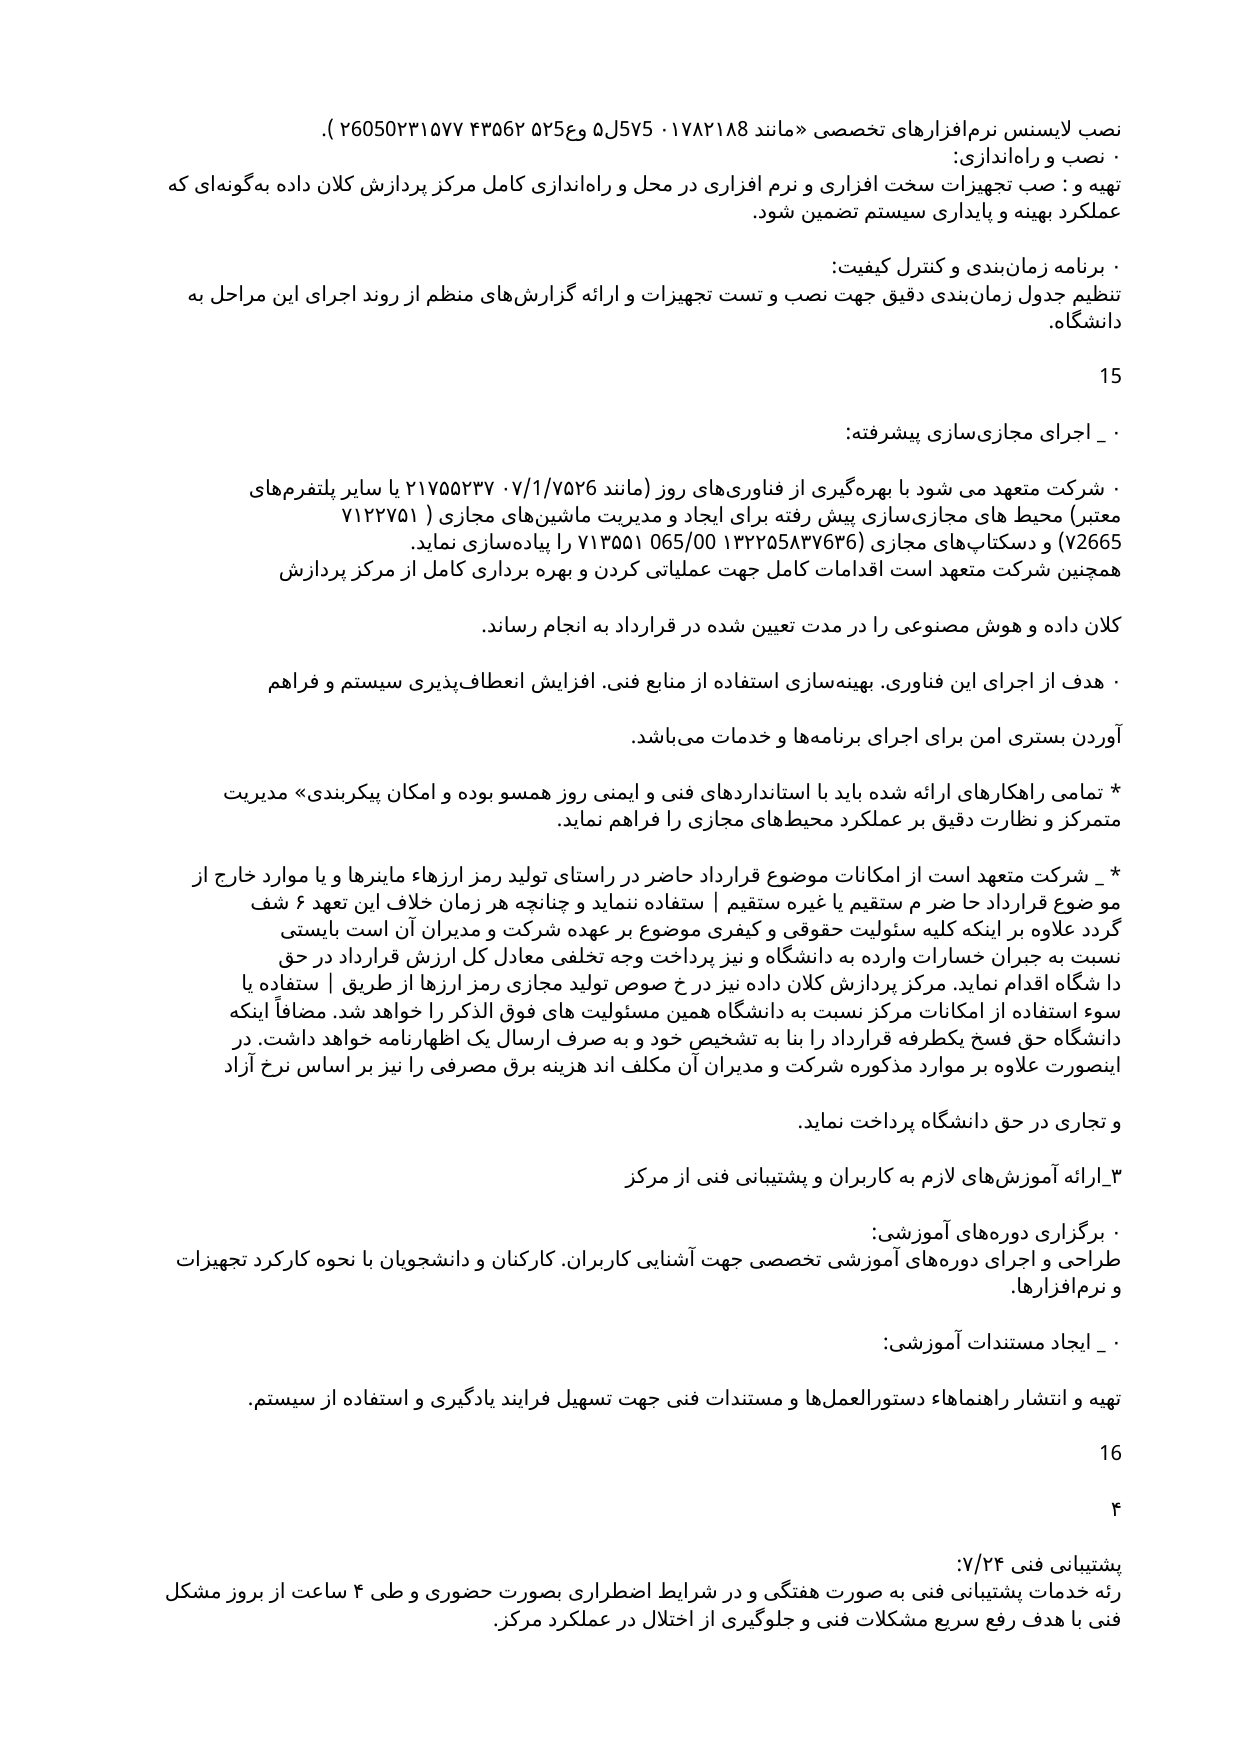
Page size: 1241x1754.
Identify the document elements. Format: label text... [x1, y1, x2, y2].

text دا شگاه اقدام نماید. مرکز پردازش کلان داده نیز در خ صوص تولید مجازی رمز ارزها از طریق | ستفاده یا [118, 972, 1122, 999]
text دانشگاه حق فسخ یکطرفه قرارداد را بنا به تشخیص خود و به صرف ارسال یک اظهارنامه خواهد داشت. در [118, 1027, 1122, 1054]
text گردد علاوه بر اینکه کلیه سئولیت حقوقی و کیفری موضوع بر عهده شرکت و مدیران آن است بایستی [118, 918, 1122, 945]
text و تجاری در حق دانشگاه پرداخت نماید. [118, 1109, 1122, 1137]
text معتبر) محیط های مجازی‌سازی پیش رفته برای ایجاد و مدیریت ماشین‌های مجازی ( ۷۱۲۲۷۵۱ [118, 504, 1122, 531]
text اینصورت علاوه بر موارد مذکوره شرکت و مدیران آن مکلف اند هزینه برق مصرفی را نیز بر اساس نرخ آزاد [118, 1054, 1122, 1081]
text ۰ برنامه زمان‌بندی و کنترل کیفیت: [118, 255, 1122, 282]
text ۰ هدف از اجرای این فناوری. بهینه‌سازی استفاده از منابع فنی. افزایش انعطاف‌پذیری سیستم و فراهم [118, 669, 1122, 697]
text آوردن بستری امن برای اجرای برنامه‌ها و خدمات می‌باشد. [118, 725, 1122, 752]
text ۰ شرکت متعهد می شود با بهره‌گیری از فناوری‌های روز (مانند ۰۷/1/۷۵۲6 ۲۱۷۵۵۲۳۷ یا سایر پلتفرم‌های [118, 477, 1122, 504]
text و نرم‌افزارها. [118, 1275, 1122, 1302]
text ۴ [118, 1497, 1122, 1525]
text عملکرد بهینه و پایداری سیستم تضمین شود. [118, 200, 1122, 227]
text ۳_ارائه آموزش‌های لازم به کاربران و پشتیبانی فنی از مرکز [118, 1165, 1122, 1192]
text * تمامی راهکارهای ارائه شده باید با استانداردهای فنی و ایمنی روز همسو بوده و امکان پیکربندی» مدیریت [118, 781, 1122, 808]
text ۷2665) و دسکتاپ‌های مجازی (۱۳۲۲۵5۸۳۷6۳6 065/00 ۷۱۳۵۵۱ را پیاده‌سازی نماید. [118, 531, 1122, 558]
text ۰ _ اجرای مجازی‌سازی پیشرفته: [118, 421, 1122, 448]
text فنی با هدف رفع سریع مشکلات فنی و جلوگیری از اختلال در عملکرد مرکز. [118, 1607, 1122, 1635]
text تنظیم جدول زمان‌بندی دقیق جهت نصب و تست تجهیزات و ارائه گزارش‌های منظم از روند اجرای این مراحل به [118, 282, 1122, 310]
text مو ضوع قرارداد حا ضر م ستقیم یا غیره ستقیم | ستفاده ننماید و چنانچه هر زمان خلاف اين تعهد ۶ شف [118, 891, 1122, 918]
text تهیه و انتشار راهنماهاء دستورالعمل‌ها و مستندات فنی جهت تسهیل فرایند یادگیری و استفاده از سیستم. [118, 1386, 1122, 1413]
text همچنین شرکت متعهد است اقدامات کامل جهت عملیاتی کردن و بهره برداری کامل از مرکز پردازش [118, 558, 1122, 585]
text طراحی و اجرای دوره‌های آموزشی تخصصی جهت آشنایی کاربران. کارکنان و دانشجویان با نحوه کارکرد تجهیزات [118, 1248, 1122, 1275]
text 15 [118, 365, 1122, 392]
text 16 [118, 1442, 1122, 1469]
text کلان داده و هوش مصنوعی را در مدت تعیین شده در قرارداد به انجام رساند. [118, 614, 1122, 641]
text ۰ _ ایجاد مستندات آموزشی: [118, 1331, 1122, 1358]
text ۰ برگزاری دوره‌های آموزشی: [118, 1221, 1122, 1248]
text متمرکز و نظارت دقیق بر عملکرد محیط‌های مجازی را فراهم نماید. [118, 808, 1122, 835]
text نصب لایسنس نرم‌افزارهای تخصصی «مانند ۰۱۷۸۲۱۸8 5۷5ل۵ وع۵۲5 ۴۳۵6۲ ۲6050۲۳۱۵۷۷ ). [118, 118, 1122, 145]
text ۰ نصب و راه‌اندازی: [118, 145, 1122, 172]
text دانشگاه. [118, 310, 1122, 337]
text تهیه و : صب تجهیزات سخت افزاری و نرم افزاری در محل و راه‌اندازی کامل مرکز پردازش کلان داده به‌گونه‌ای که [118, 172, 1122, 200]
text سوء استفاده از امکانات مرکز نسبت به دانشگاه همین مسئولیت های فوق الذکر را خواهد شد. مضافاً اینکه [118, 999, 1122, 1027]
text نسبت به جبران خسارات وارده به دانشگاه و نیز پرداخت وجه تخلفی معادل کل ارزش قرارداد در حق [118, 945, 1122, 972]
text * _ شرکت متعهد است از امکانات موضوع قرارداد حاضر در راستای تولید رمز ارزهاء ماینرها و یا موارد خارج از [118, 863, 1122, 891]
text پشتیبانی فنی ۷/۲۴: [118, 1553, 1122, 1580]
text رئه خدمات پشتیبانی فنی به صورت هفتگی و در شرایط اضطراری بصورت حضوری و طی ۴ ساعت از بروز مشکل [118, 1580, 1122, 1607]
